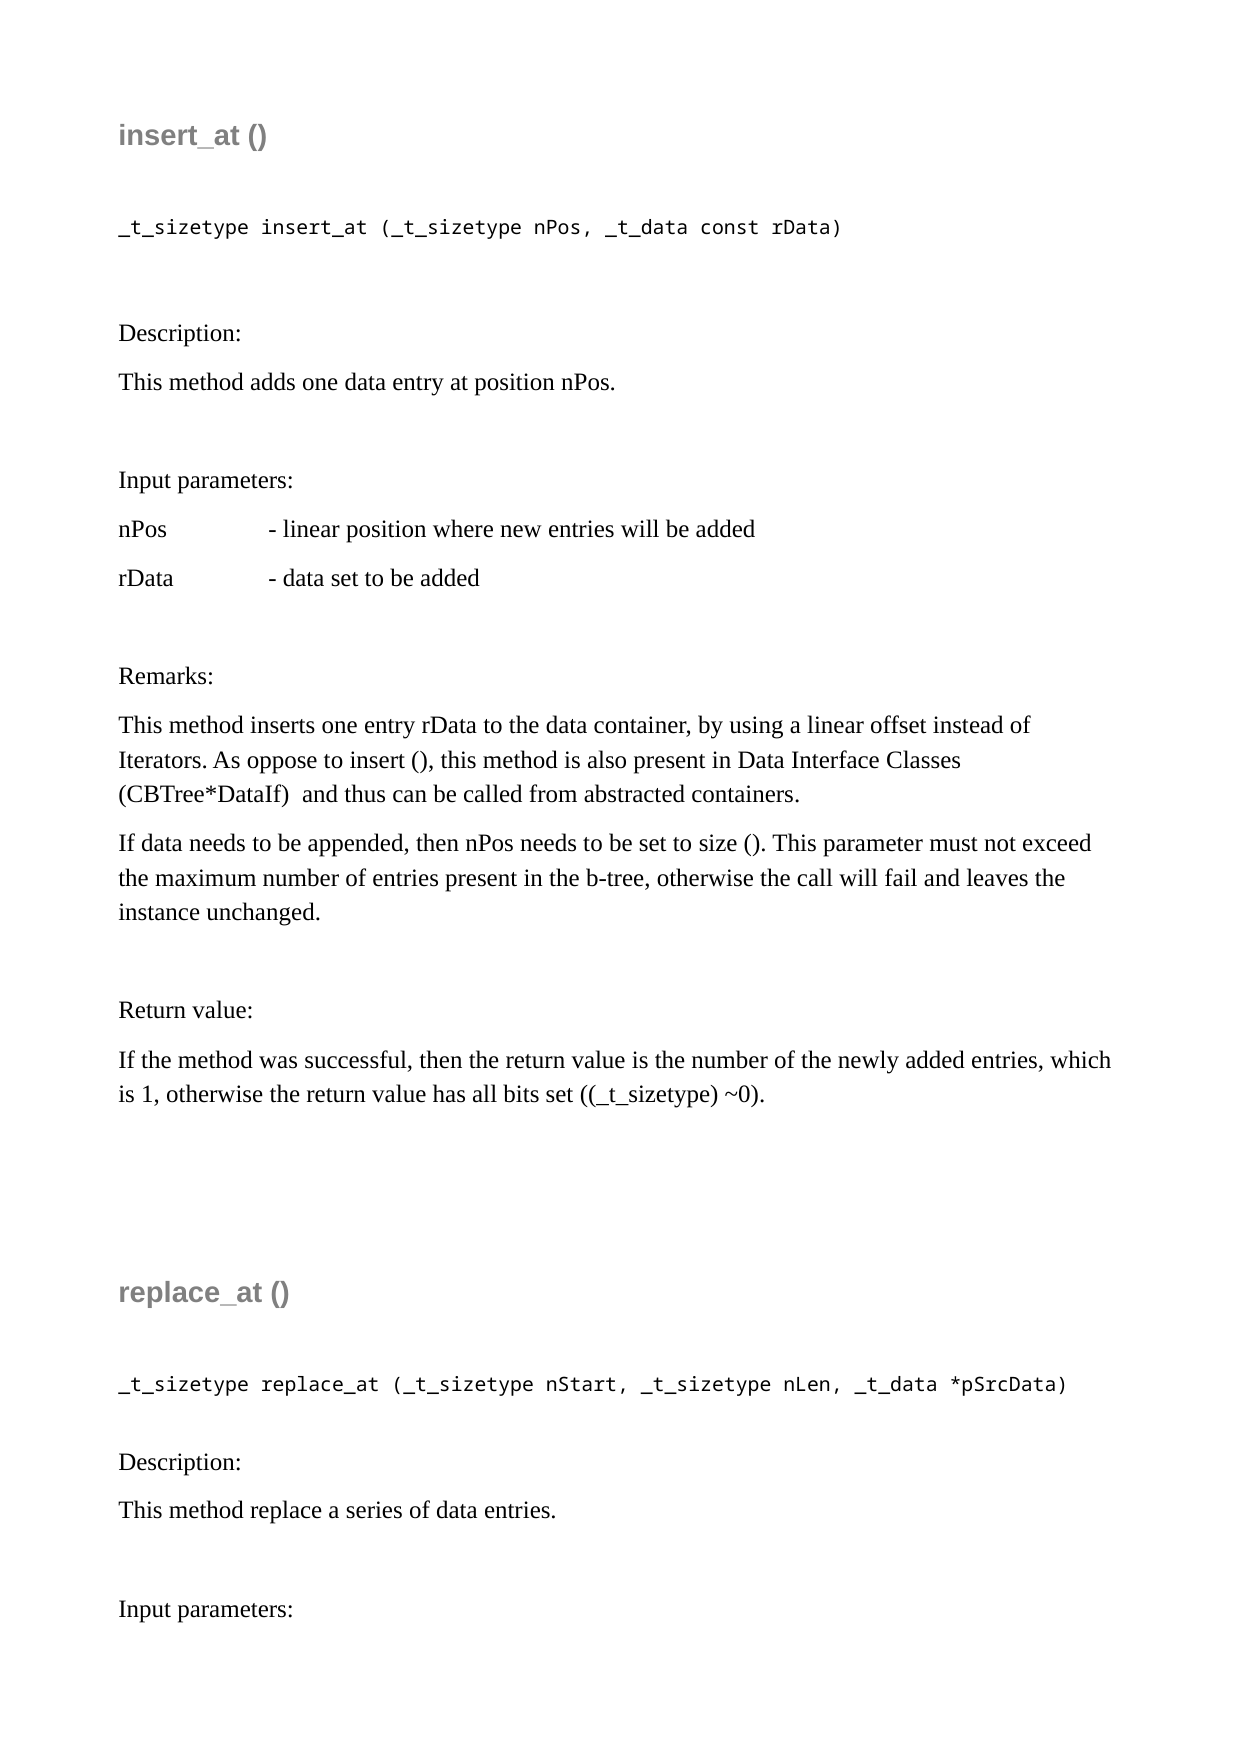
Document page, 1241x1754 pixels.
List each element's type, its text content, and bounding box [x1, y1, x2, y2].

text If data needs to be appended, then nPos needs to be set to size (). This parameter must not exceed the maximum number of entries present in the b-tree, otherwise the call will fail and leaves the instance unchanged. [118, 828, 1122, 926]
text nPos - linear position where new entries will be added [118, 514, 1122, 543]
text This method adds one data entry at position nPos. [118, 367, 1122, 396]
text If the method was successful, then the return value is the number of the newly added entries, which is 1, otherwise the return value has all bits set ((_t_sizetype) ~0). [118, 1045, 1122, 1108]
text _t_sizetype insert_at (_t_sizetype nPos, _t_data const rData) [118, 213, 1122, 240]
text This method replace a series of data entries. [118, 1496, 1122, 1524]
text Description: [118, 318, 1122, 347]
text Input parameters: [118, 1594, 1122, 1622]
text Input parameters: [118, 465, 1122, 494]
text Description: [118, 1447, 1122, 1475]
subtitle insert_at () [118, 118, 1122, 152]
text This method inserts one entry rData to the data container, by using a linear offset instead of Iterators. As oppose to insert (), this method is also present in Data Interface Classes (CBTree*DataIf) and thus can be called from abstracted containers. [118, 711, 1122, 808]
text _t_sizetype replace_at (_t_sizetype nStart, _t_sizetype nLen, _t_data *pSrcData) [118, 1371, 1122, 1397]
subtitle replace_at () [118, 1275, 1122, 1309]
text Return value: [118, 996, 1122, 1024]
text rData - data set to be added [118, 563, 1122, 592]
text Remarks: [118, 661, 1122, 690]
